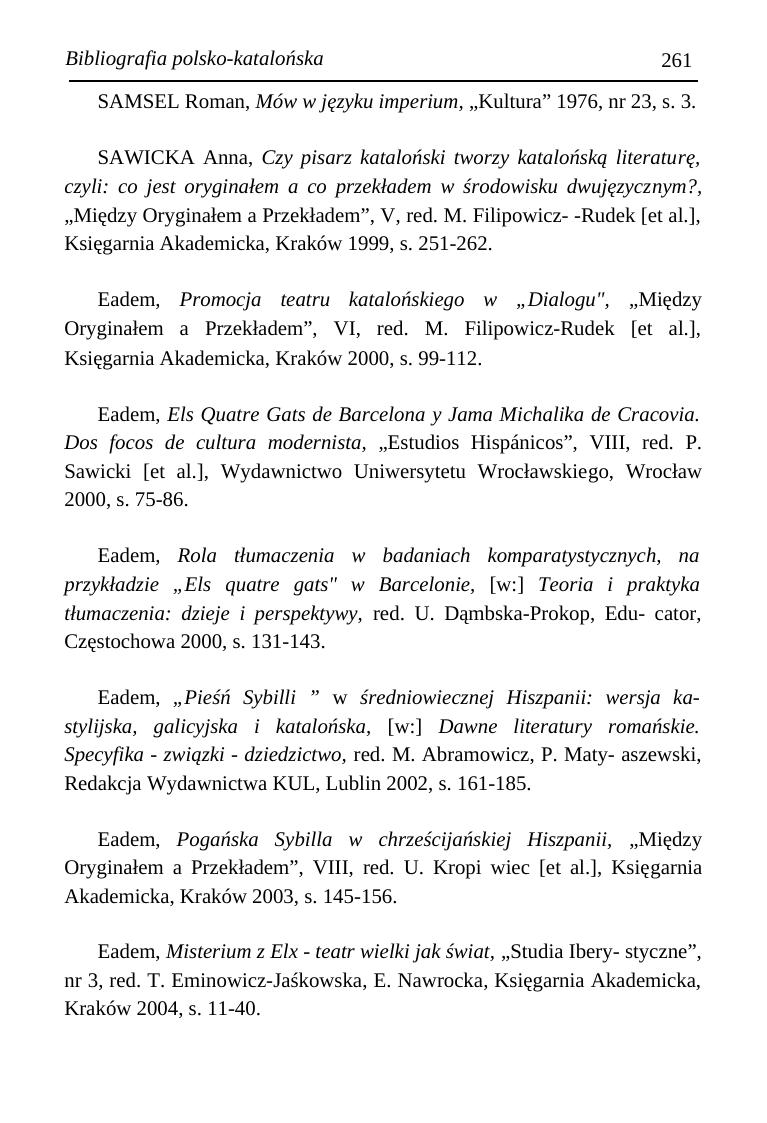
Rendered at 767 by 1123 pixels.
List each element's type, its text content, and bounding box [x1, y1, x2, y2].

text SAMSEL Roman, Mów w języku imperium, „Kultura” 1976, nr 23, s. 3. [64, 89, 702, 113]
text Eadem, Misterium z Elx - teatr wielki jak świat, „Studia Ibery- styczne”, nr 3, red. T. Eminowicz-Jaśkowska, E. Nawrocka, Księgarnia Akademicka, Kraków 2004, s. 11-40. [64, 939, 702, 1020]
text Bibliografia polsko-katalońska [65, 46, 354, 70]
text Eadem, Els Quatre Gats de Barcelona y Jama Michalika de Cra­covia. Dos focos de cultura modernista, „Estudios Hispánicos”, VIII, red. P. Sawicki [et al.], Wydawnictwo Uniwersytetu Wrocławskie­go, Wrocław 2000, s. 75-86. [64, 402, 702, 511]
text Eadem, „Pieśń Sybilli ” w średniowiecznej Hiszpanii: wersja ka- stylijska, galicyjska i katalońska, [w:] Dawne literatury romańskie. Specyfika - związki - dziedzictwo, red. M. Abramowicz, P. Maty- aszewski, Redakcja Wydawnictwa KUL, Lublin 2002, s. 161-185. [64, 685, 702, 795]
text Eadem, Pogańska Sybilla w chrześcijańskiej Hiszpanii, „Między Oryginałem a Przekładem”, VIII, red. U. Kropi wiec [et al.], Księ­garnia Akademicka, Kraków 2003, s. 145-156. [64, 827, 702, 908]
text SAWICKA Anna, Czy pisarz kataloński tworzy katalońską literatu­rę, czyli: co jest oryginałem a co przekładem w środowisku dwujęzycz­nym?, „Między Oryginałem a Przekładem”, V, red. M. Filipowicz- -Rudek [et al.], Księgarnia Akademicka, Kraków 1999, s. 251-262. [64, 145, 702, 255]
text Eadem, Rola tłumaczenia w badaniach komparatystycznych, na przykładzie „Els quatre gats" w Barcelonie, [w:] Teoria i praktyka tłumaczenia: dzieje i perspektywy, red. U. Dąmbska-Prokop, Edu- cator, Częstochowa 2000, s. 131-143. [64, 543, 702, 653]
text Eadem, Promocja teatru katalońskiego w „Dialogu", „Między Oryginałem a Przekładem”, VI, red. M. Filipowicz-Rudek [et al.], Księgarnia Akademicka, Kraków 2000, s. 99-112. [64, 287, 702, 369]
text 261 [661, 48, 698, 72]
